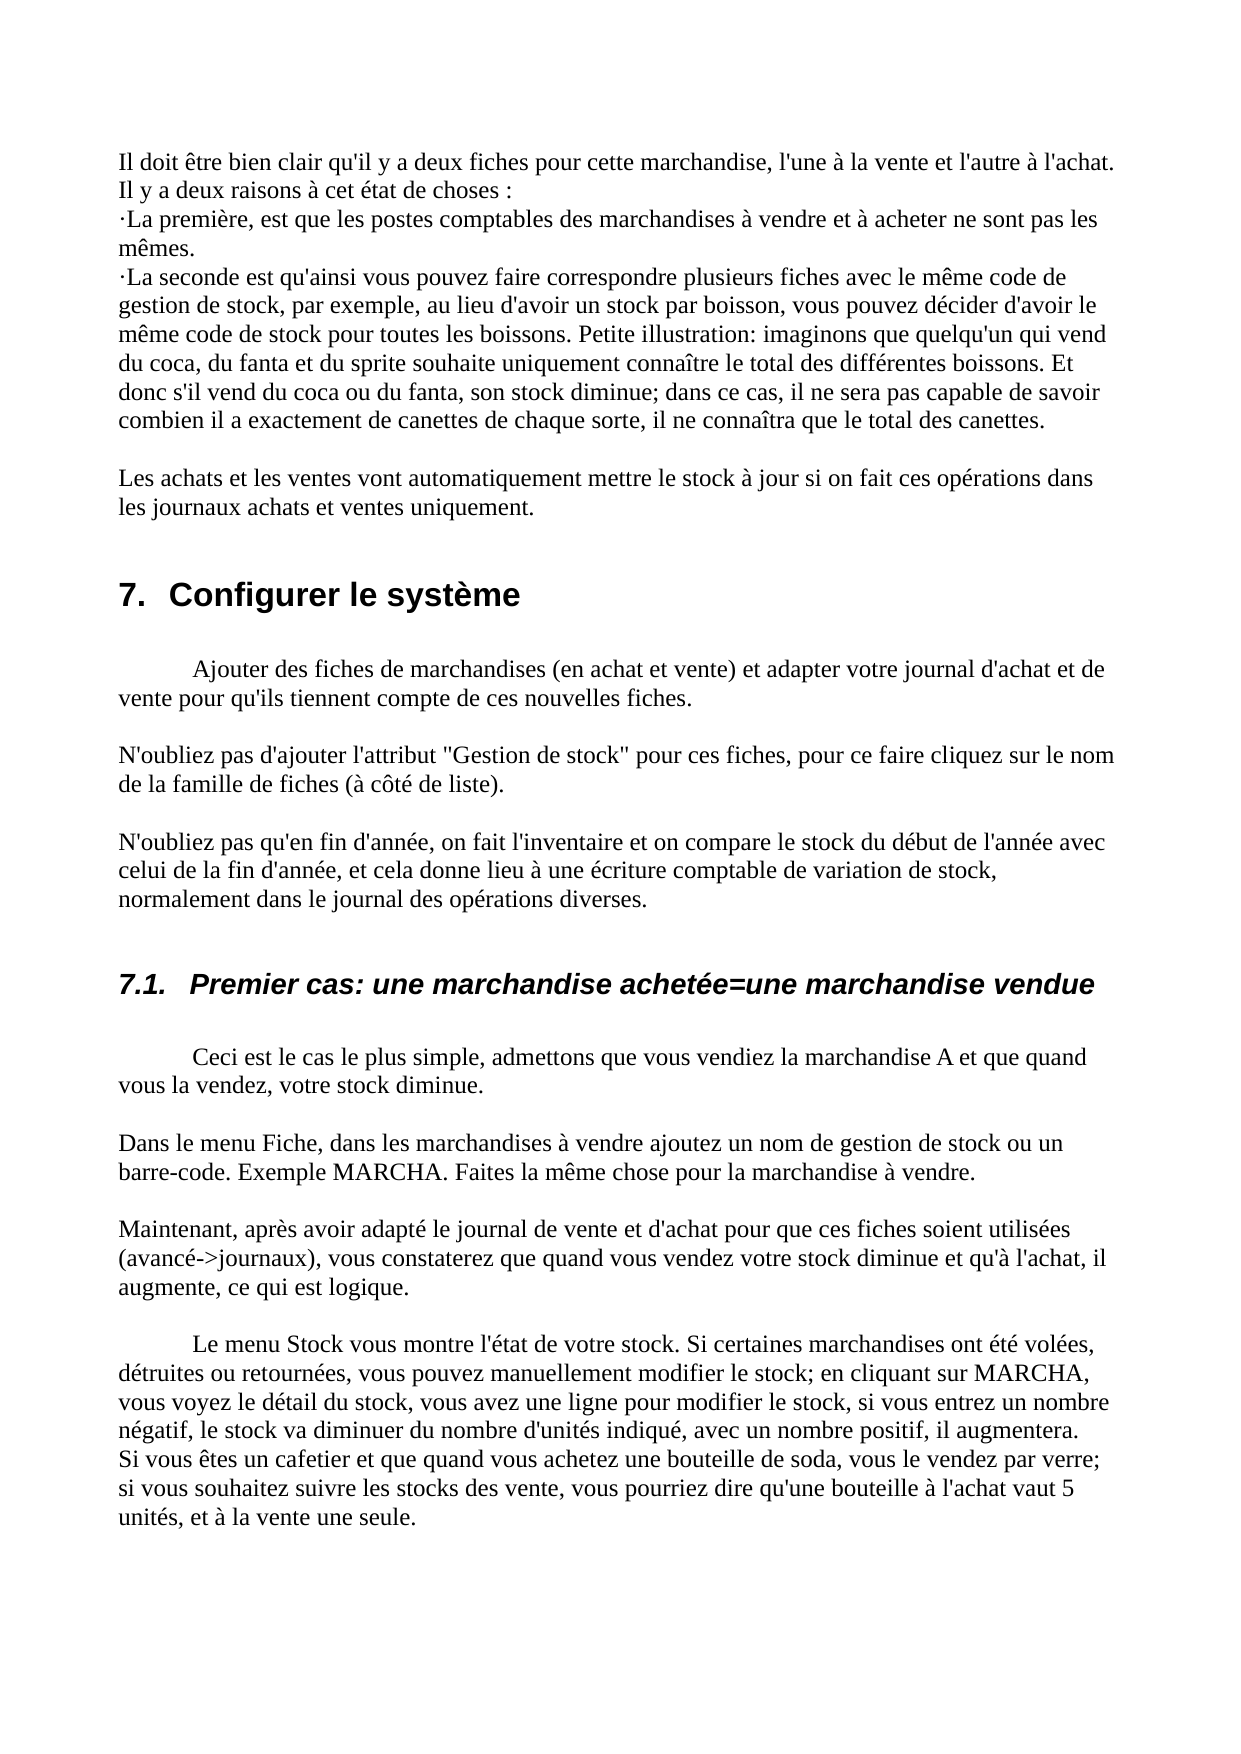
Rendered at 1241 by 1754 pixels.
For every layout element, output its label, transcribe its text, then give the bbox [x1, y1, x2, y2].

text Ceci est le cas le plus simple, admettons que vous vendiez la marchandise A et que quand vous la vendez, votre stock diminue. [118, 1042, 1122, 1099]
text N'oubliez pas d'ajouter l'attribut "Gestion de stock" pour ces fiches, pour ce faire cliquez sur le nom de la famille de fiches (à côté de liste). [118, 741, 1122, 798]
text N'oubliez pas qu'en fin d'année, on fait l'inventaire et on compare le stock du début de l'année avec celui de la fin d'année, et cela donne lieu à une écriture comptable de variation de stock, normalement dans le journal des opérations diverses. [118, 827, 1122, 913]
text ·La seconde est qu'ainsi vous pouvez faire correspondre plusieurs fiches avec le même code de gestion de stock, par exemple, au lieu d'avoir un stock par boisson, vous pouvez décider d'avoir le même code de stock pour toutes les boissons. Petite illustration: imaginons que quelqu'un qui vend du coca, du fanta et du sprite souhaite uniquement connaître le total des différentes boissons. Et donc s'il vend du coca ou du fanta, son stock diminue; dans ce cas, il ne sera pas capable de savoir combien il a exactement de canettes de chaque sorte, il ne connaîtra que le total des canettes. [118, 262, 1122, 434]
text si vous souhaitez suivre les stocks des vente, vous pourriez dire qu'une bouteille à l'achat vaut 5 unités, et à la vente une seule. [118, 1473, 1122, 1530]
text Il doit être bien clair qu'il y a deux fiches pour cette marchandise, l'une à la vente et l'autre à l'achat. Il y a deux raisons à cet état de choses : [118, 147, 1122, 204]
text Maintenant, après avoir adapté le journal de vente et d'achat pour que ces fiches soient utilisées (avancé->journaux), vous constaterez que quand vous vendez votre stock diminue et qu'à l'achat, il augmente, ce qui est logique. [118, 1214, 1122, 1300]
text Si vous êtes un cafetier et que quand vous achetez une bouteille de soda, vous le vendez par verre; [118, 1444, 1122, 1473]
text Le menu Stock vous montre l'état de votre stock. Si certaines marchandises ont été volées, détruites ou retournées, vous pouvez manuellement modifier le stock; en cliquant sur MARCHA, vous voyez le détail du stock, vous avez une ligne pour modifier le stock, si vous entrez un nombre négatif, le stock va diminuer du nombre d'unités indiqué, avec un nombre positif, il augmentera. [118, 1329, 1122, 1444]
subtitle Configurer le système [118, 574, 1122, 613]
text Ajouter des fiches de marchandises (en achat et vente) et adapter votre journal d'achat et de vente pour qu'ils tiennent compte de ces nouvelles fiches. [118, 654, 1122, 712]
text Dans le menu Fiche, dans les marchandises à vendre ajoutez un nom de gestion de stock ou un barre-code. Exemple MARCHA. Faites la même chose pour la marchandise à vendre. [118, 1128, 1122, 1185]
subtitle Premier cas: une marchandise achetée=une marchandise vendue [118, 967, 1122, 1000]
text Les achats et les ventes vont automatiquement mettre le stock à jour si on fait ces opérations dans les journaux achats et ventes uniquement. [118, 463, 1122, 521]
text ·La première, est que les postes comptables des marchandises à vendre et à acheter ne sont pas les mêmes. [118, 204, 1122, 262]
